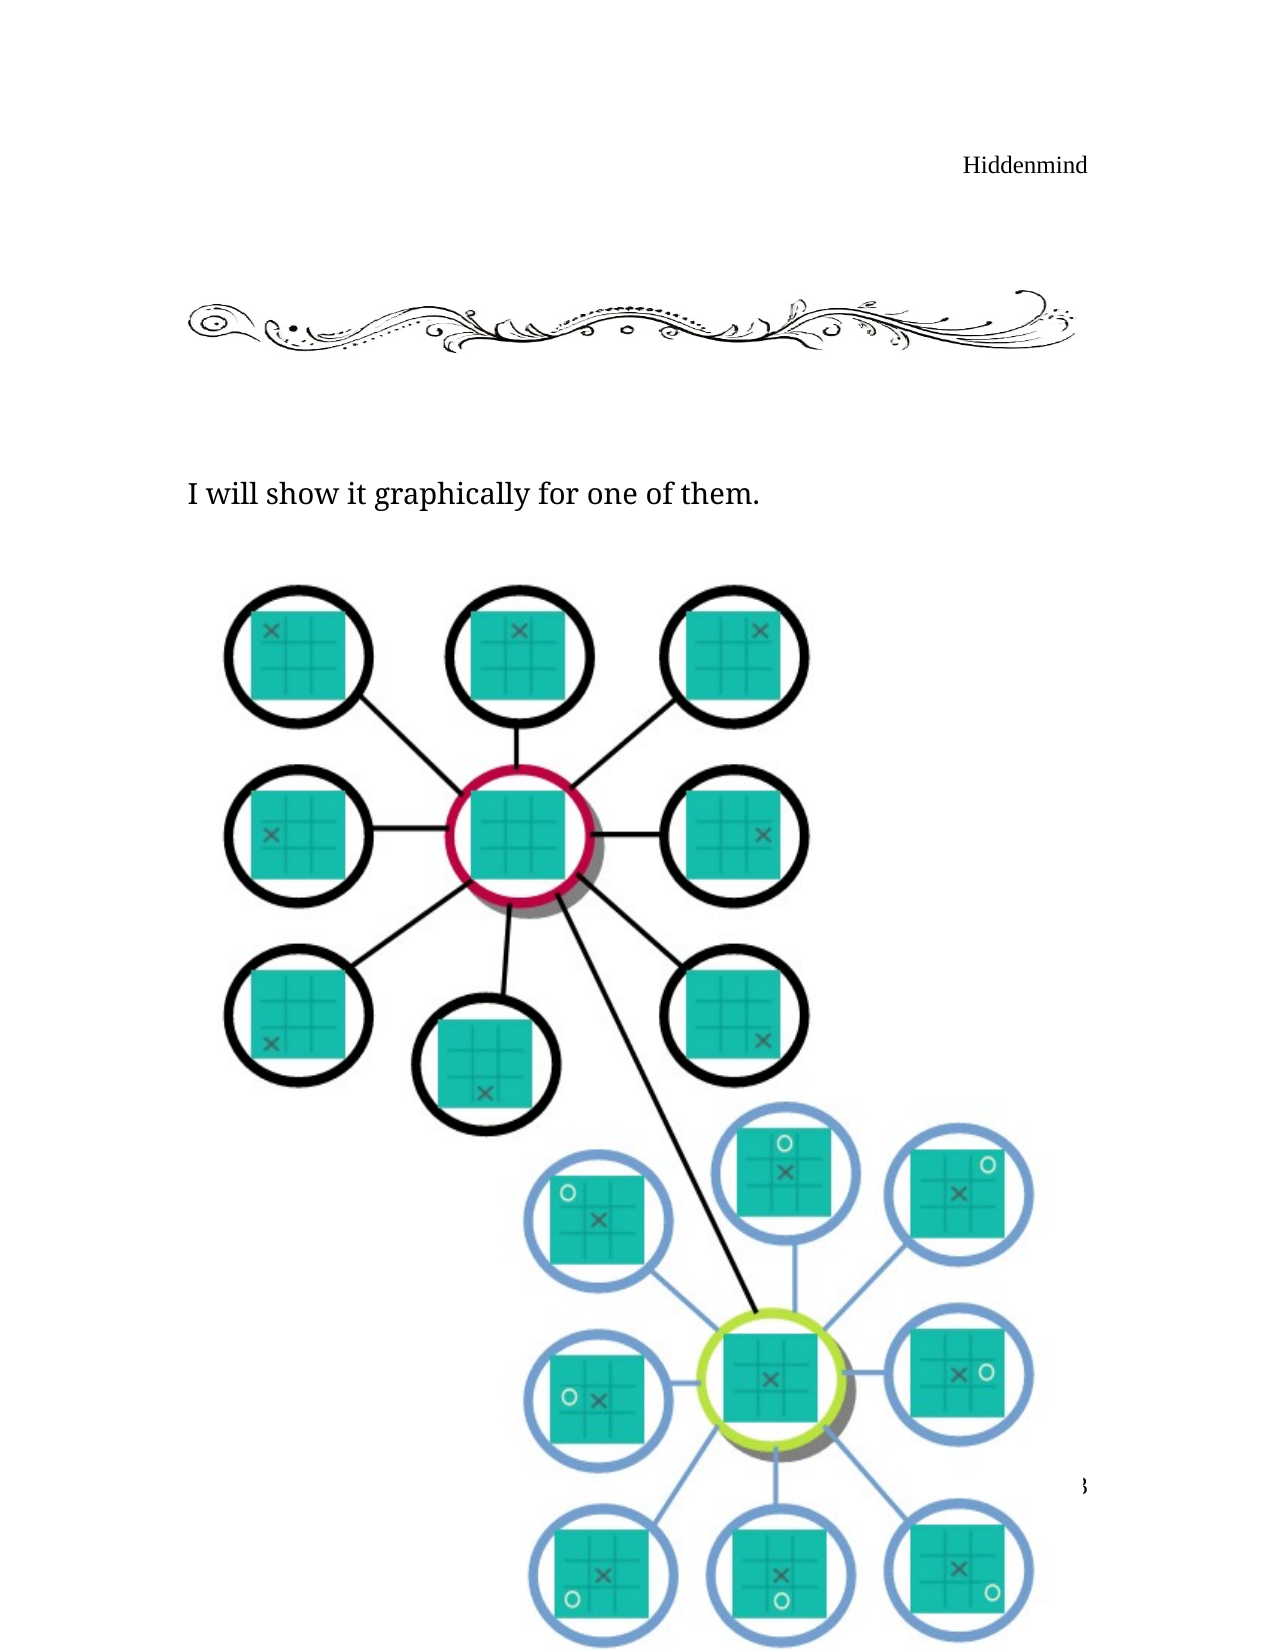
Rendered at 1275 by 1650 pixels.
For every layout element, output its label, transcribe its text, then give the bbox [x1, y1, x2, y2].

picture [187, 289, 1077, 354]
text I will show it graphically for one of them. [187, 473, 1087, 513]
picture [193, 577, 1084, 1650]
